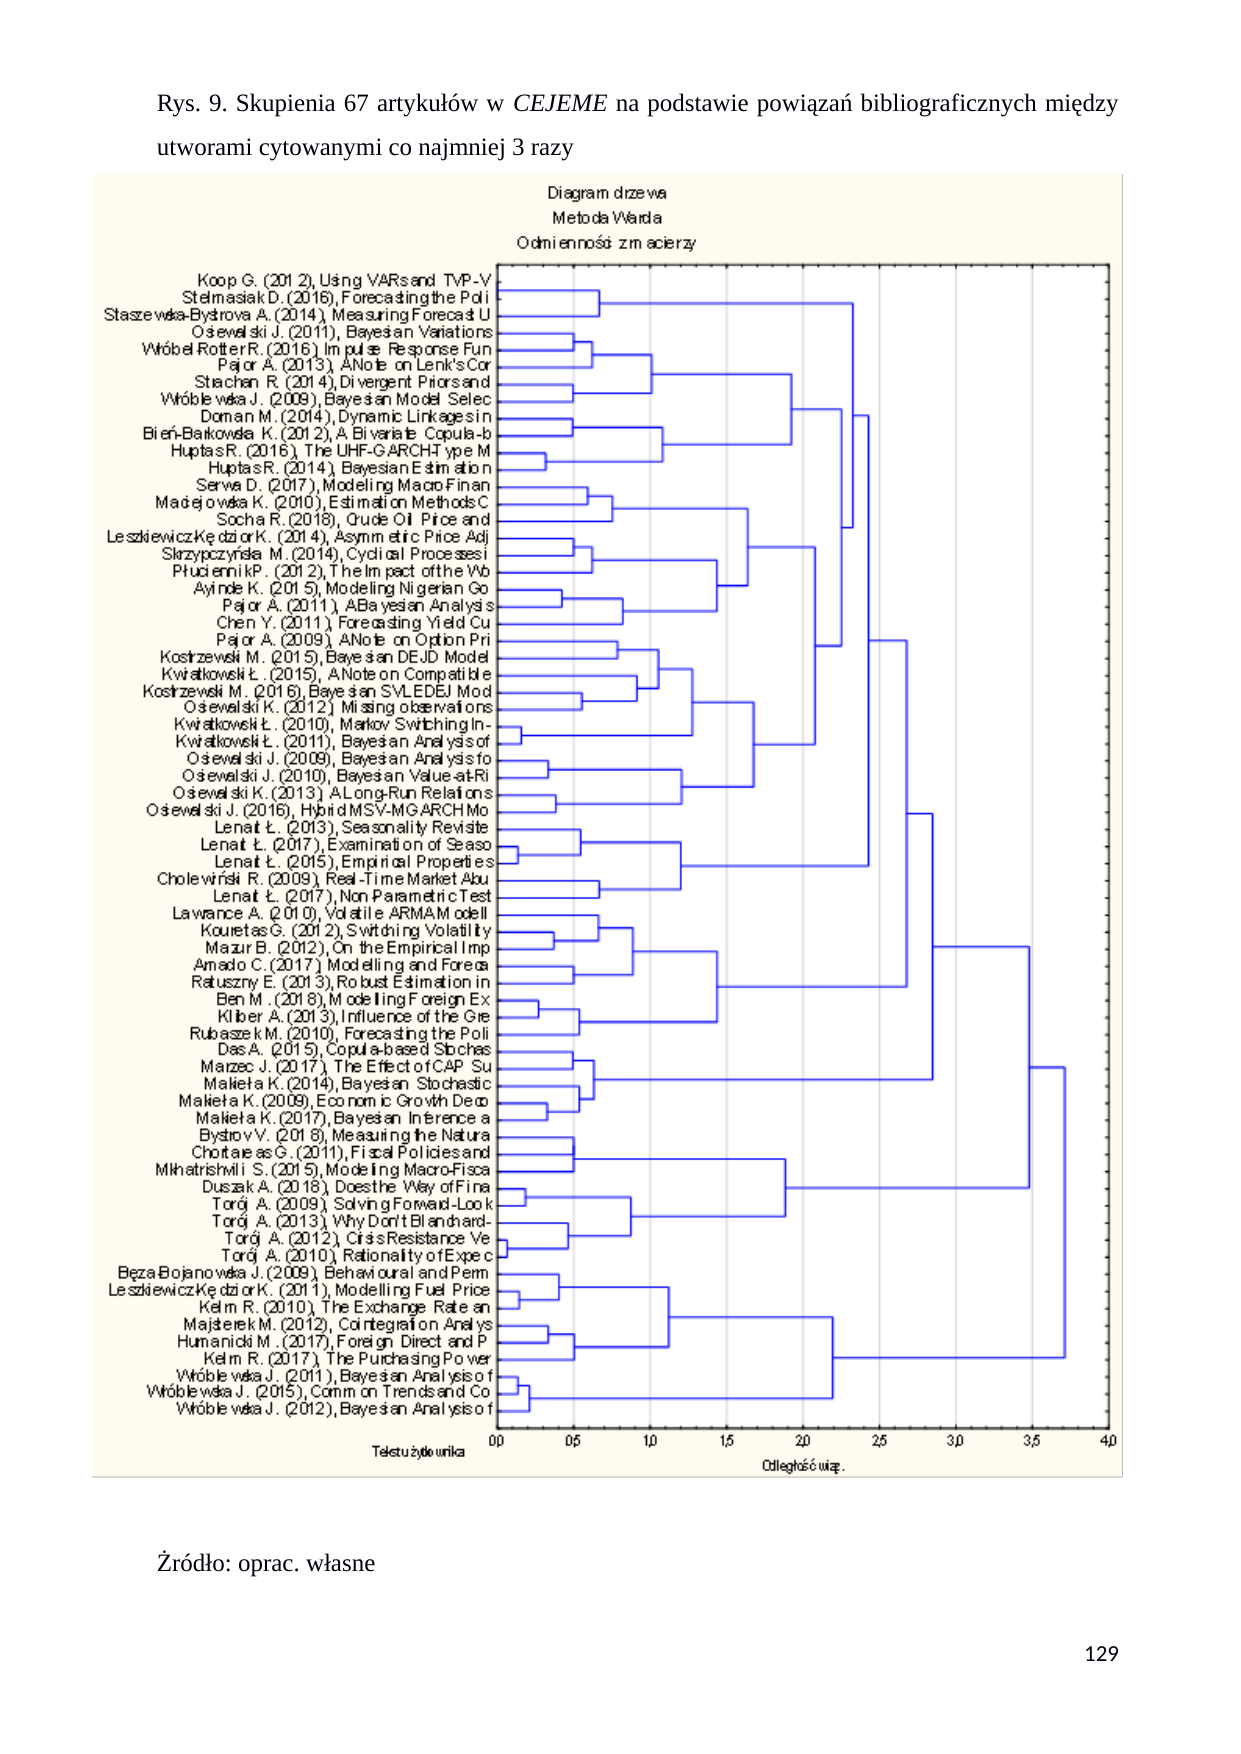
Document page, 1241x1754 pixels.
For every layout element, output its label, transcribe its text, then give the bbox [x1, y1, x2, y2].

text Żródło: oprac. własne [157, 1548, 1119, 1577]
text Rys. 9. Skupienia 67 artykułów w CEJEME na podstawie powiązań bibliograficznych między utworami cytowanymi co najmniej 3 razy [157, 88, 1119, 160]
